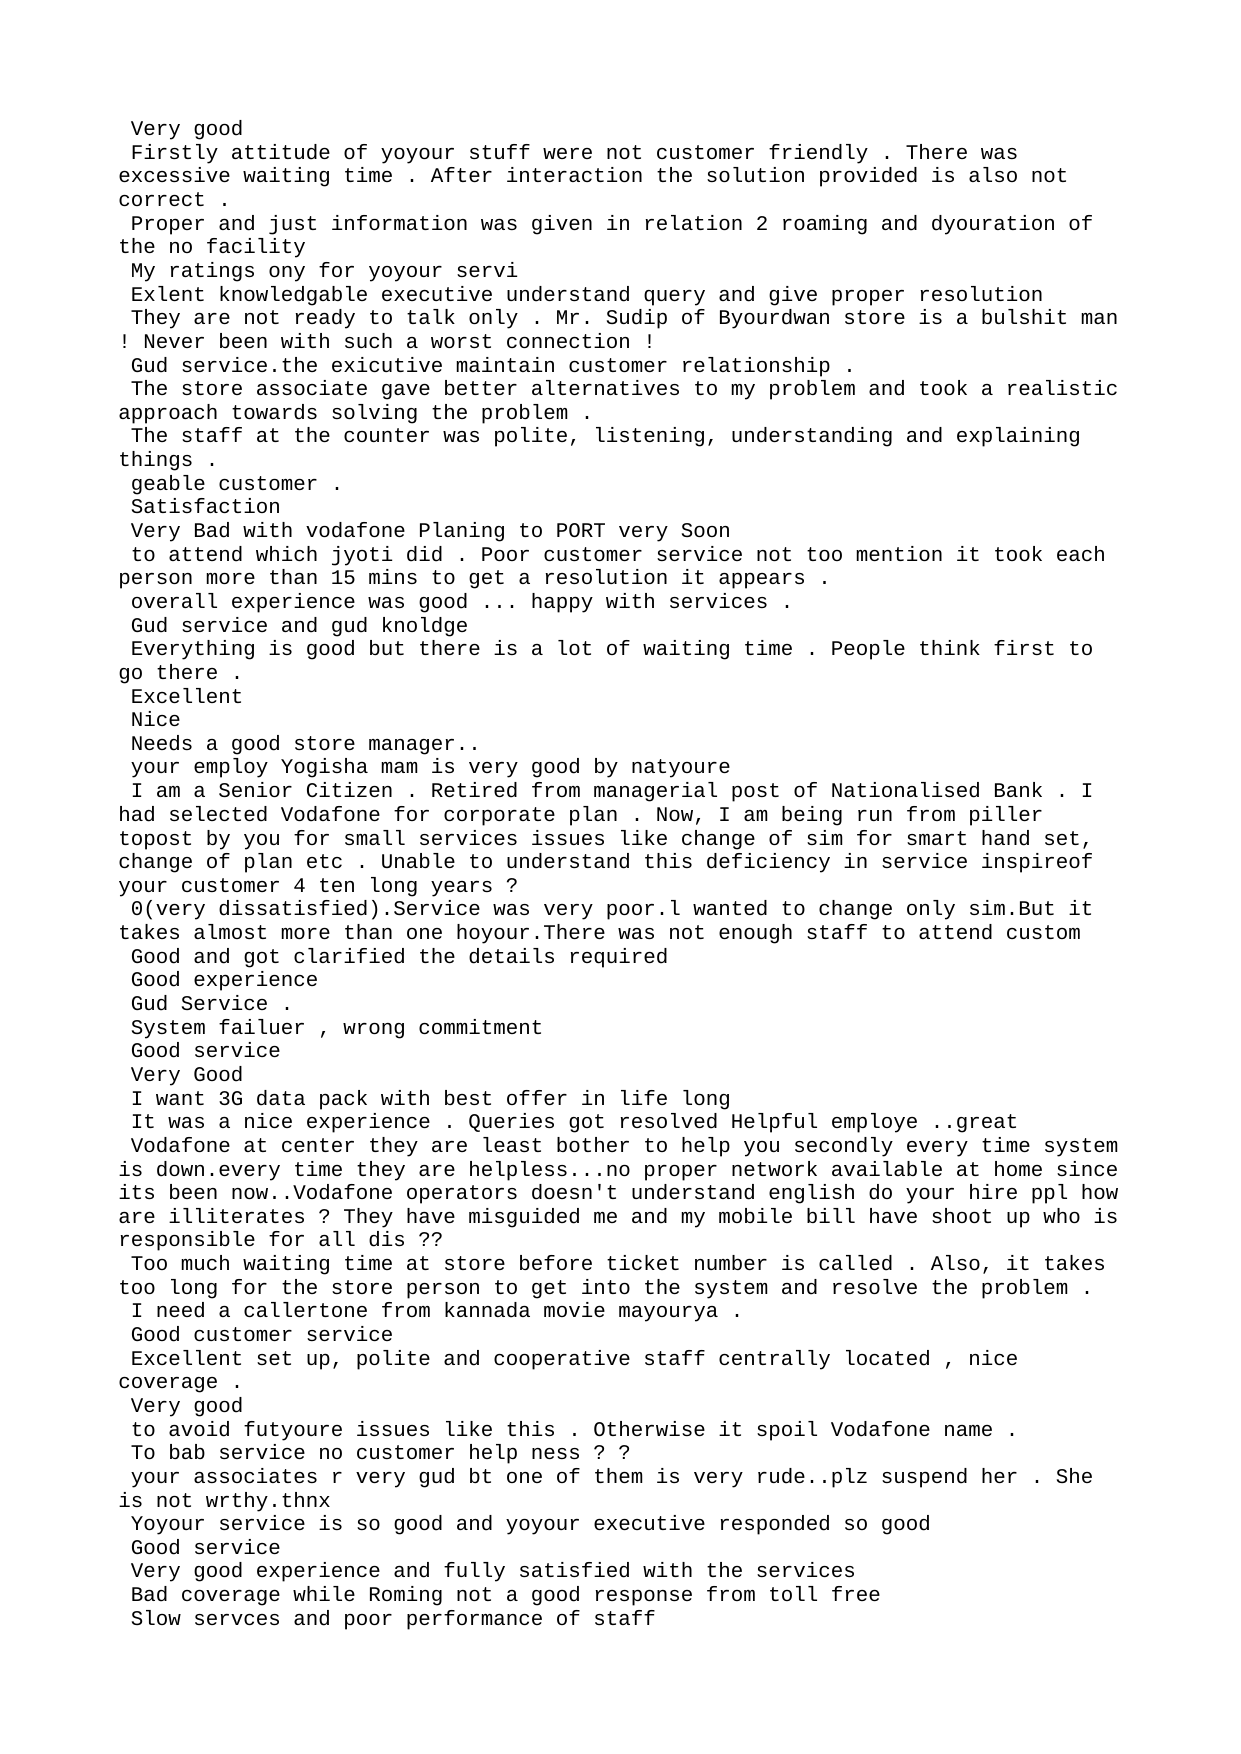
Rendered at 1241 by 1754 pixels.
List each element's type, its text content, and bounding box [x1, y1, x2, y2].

text 0(very dissatisfied).Service was very poor.l wanted to change only sim.But it takes almost more than one hoyour.There was not enough staff to attend custom [118, 898, 1122, 946]
text to attend which jyoti did . Poor customer service not too mention it took each person more than 15 mins to get a resolution it appears . [118, 544, 1122, 591]
text I want 3G data pack with best offer in life long [118, 1088, 1122, 1111]
text Nice [118, 709, 1122, 733]
text Good and got clarified the details required [118, 946, 1122, 969]
text Good customer service [118, 1324, 1122, 1348]
text Vodafone at center they are least bother to help you secondly every time system is down.every time they are helpless...no proper network available at home since its been now..Vodafone operators doesn't understand english do your hire ppl how are illiterates ? They have misguided me and my mobile bill have shoot up who is responsible for all dis ?? [118, 1135, 1122, 1253]
text My ratings ony for yoyour servi [118, 260, 1122, 284]
text Everything is good but there is a lot of waiting time . People think first to go there . [118, 638, 1122, 686]
text Good service [118, 1537, 1122, 1561]
text The store associate gave better alternatives to my problem and took a realistic approach towards solving the problem . [118, 378, 1122, 426]
text Excellent [118, 686, 1122, 709]
text overall experience was good ... happy with services . [118, 591, 1122, 615]
text Yoyour service is so good and yoyour executive responded so good [118, 1513, 1122, 1537]
text Proper and just information was given in relation 2 roaming and dyouration of the no facility [118, 213, 1122, 260]
text Satisfaction [118, 496, 1122, 520]
text I need a callertone from kannada movie mayourya . [118, 1300, 1122, 1324]
text System failuer , wrong commitment [118, 1017, 1122, 1040]
text Needs a good store manager.. [118, 733, 1122, 757]
text Good service [118, 1040, 1122, 1064]
text your associates r very gud bt one of them is very rude..plz suspend her . She is not wrthy.thnx [118, 1466, 1122, 1513]
text To bab service no customer help ness ? ? [118, 1442, 1122, 1466]
text Gud Service . [118, 993, 1122, 1017]
text Exlent knowledgable executive understand query and give proper resolution [118, 284, 1122, 307]
text Very good [118, 1395, 1122, 1419]
text They are not ready to talk only . Mr. Sudip of Byourdwan store is a bulshit man ! Never been with such a worst connection ! [118, 307, 1122, 354]
text to avoid futyoure issues like this . Otherwise it spoil Vodafone name . [118, 1419, 1122, 1442]
text It was a nice experience . Queries got resolved Helpful employe ..great [118, 1111, 1122, 1135]
text Gud service and gud knoldge [118, 615, 1122, 638]
text Too much waiting time at store before ticket number is called . Also, it takes too long for the store person to get into the system and resolve the problem . [118, 1253, 1122, 1300]
text I am a Senior Citizen . Retired from managerial post of Nationalised Bank . I had selected Vodafone for corporate plan . Now, I am being run from piller topost by you for small services issues like change of sim for smart hand set, change of plan etc . Unable to understand this deficiency in service inspireof your customer 4 ten long years ? [118, 780, 1122, 898]
text your employ Yogisha mam is very good by natyoure [118, 757, 1122, 780]
text Excellent set up, polite and cooperative staff centrally located , nice coverage . [118, 1348, 1122, 1395]
text Gud service.the exicutive maintain customer relationship . [118, 354, 1122, 378]
text Bad coverage while Roming not a good response from toll free [118, 1584, 1122, 1608]
text Very good [118, 118, 1122, 142]
text The staff at the counter was polite, listening, understanding and explaining things . [118, 426, 1122, 473]
text Good experience [118, 969, 1122, 993]
text Firstly attitude of yoyour stuff were not customer friendly . There was excessive waiting time . After interaction the solution provided is also not correct . [118, 142, 1122, 213]
text Very Good [118, 1064, 1122, 1088]
text Slow servces and poor performance of staff [118, 1608, 1122, 1631]
text Very Bad with vodafone Planing to PORT very Soon [118, 520, 1122, 544]
text geable customer . [118, 473, 1122, 496]
text Very good experience and fully satisfied with the services [118, 1561, 1122, 1584]
